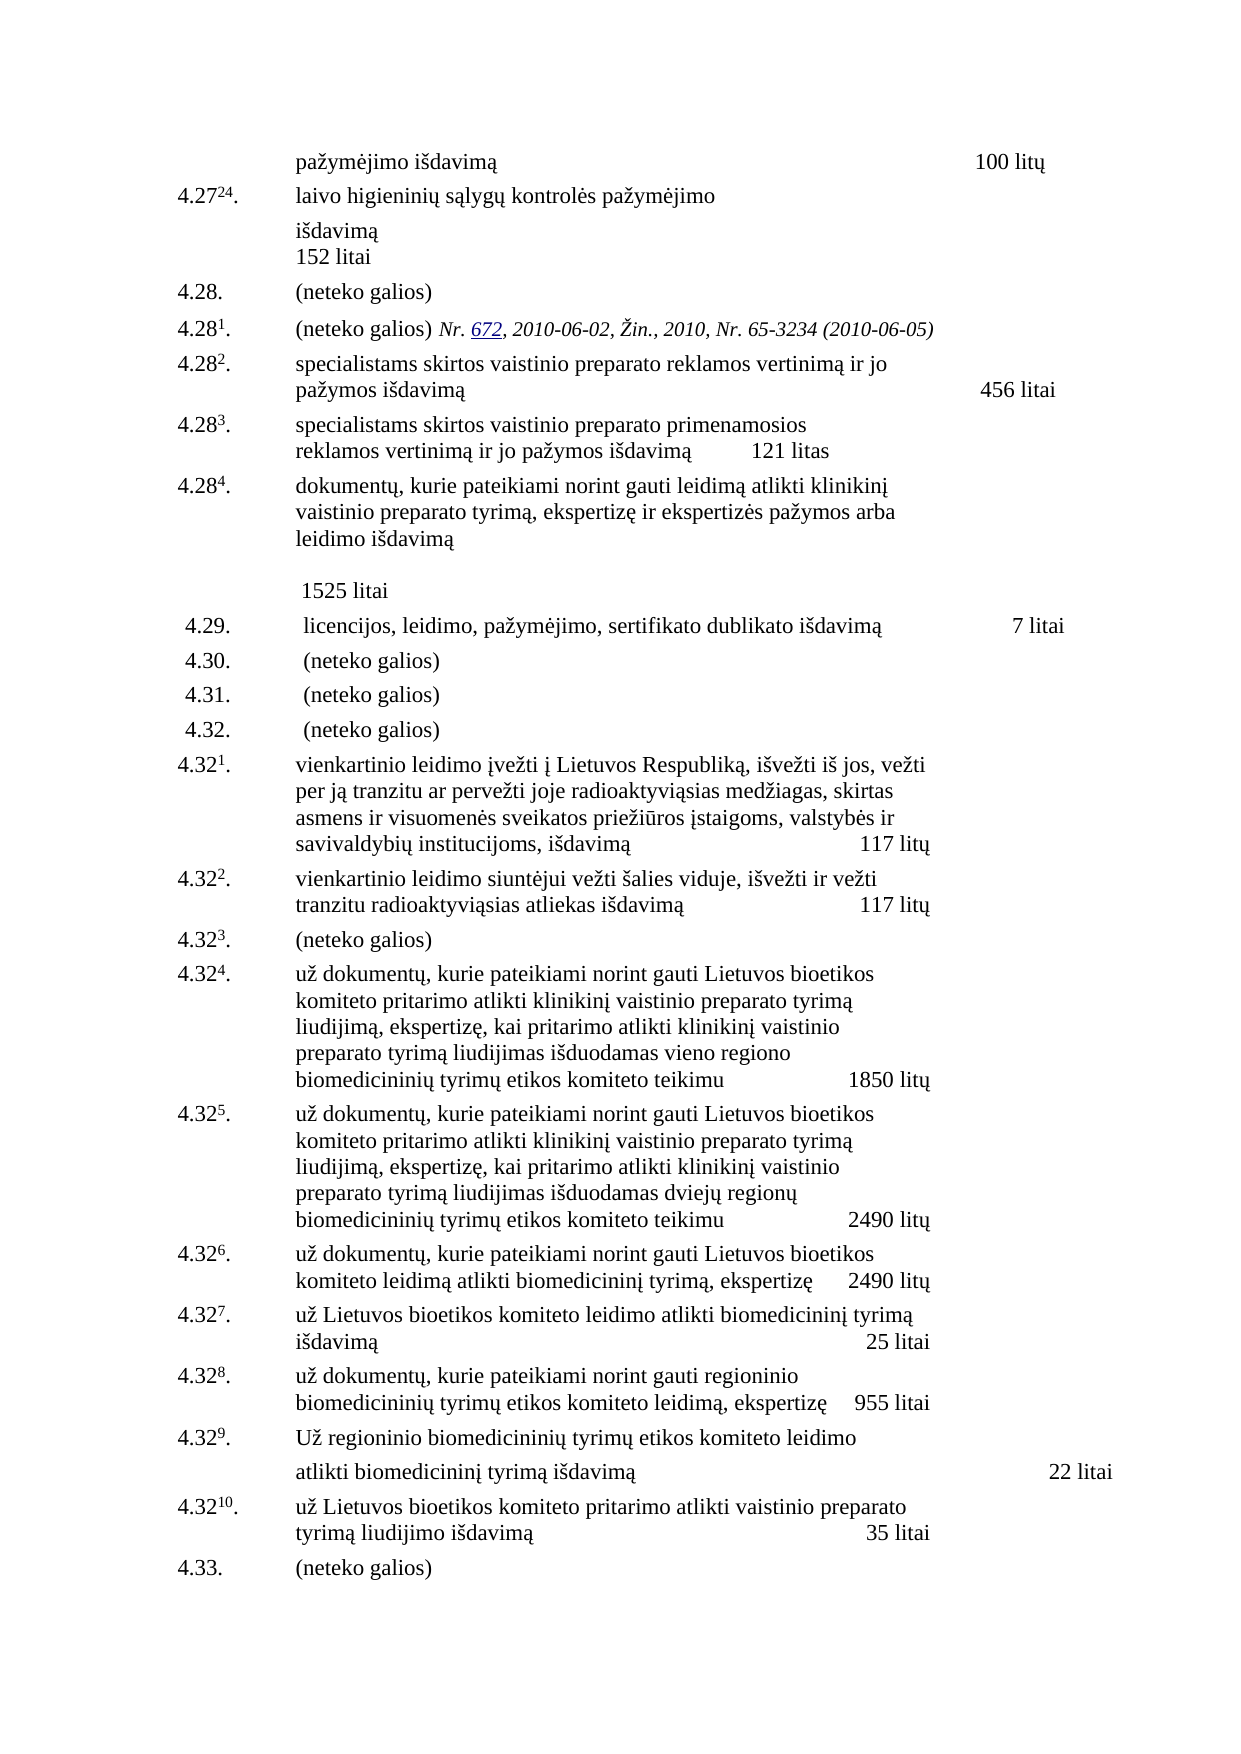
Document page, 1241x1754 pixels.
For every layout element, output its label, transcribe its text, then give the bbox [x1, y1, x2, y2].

text 4.281. (neteko galios) Nr. 672, 2010-06-02, Žin., 2010, Nr. 65-3234 (2010-06-05) [177, 313, 1122, 342]
text 4.28. (neteko galios) [177, 278, 945, 304]
text 4.284. dokumentų, kurie pateikiami norint gauti leidimą atlikti klinikinį vaistinio preparato tyrimą, ekspertizę ir ekspertizės pažymos arba leidimo išdavimą 1525 litai [177, 472, 945, 604]
table_cell 4.32. [174, 716, 292, 751]
text 4.326. už dokumentų, kurie pateikiami norint gauti Lietuvos bioetikos komiteto leidimą atlikti biomedicininį tyrimą, ekspertizę 2490 litų [177, 1241, 930, 1293]
text 4.2724. laivo higieninių sąlygų kontrolės pažymėjimo [177, 182, 1122, 209]
text 4.322. vienkartinio leidimo siuntėjui vežti šalies viduje, išvežti ir vežti tranzitu radioaktyviąsias atliekas išdavimą 117 litų [177, 864, 930, 917]
text 4.3210. už Lietuvos bioetikos komiteto pritarimo atlikti vaistinio preparato tyrimą liudijimo išdavimą 35 litai [177, 1493, 930, 1546]
text atlikti biomedicininį tyrimą išdavimą 22 litai [177, 1458, 1122, 1485]
text 4.282. specialistams skirtos vaistinio preparato reklamos vertinimą ir jo pažymos išdavimą 456 litai [177, 350, 1122, 403]
table_cell (neteko galios) [292, 681, 1001, 716]
text 4.33. (neteko galios) [177, 1554, 945, 1580]
text 4.283. specialistams skirtos vaistinio preparato primenamosios reklamos vertinimą ir jo pažymos išdavimą 121 litas [177, 411, 1122, 464]
text pažymėjimo išdavimą 100 litų [177, 148, 1122, 174]
table_header 4.29. [174, 612, 292, 647]
table_header 7 litai [1001, 612, 1104, 647]
text 4.325. už dokumentų, kurie pateikiami norint gauti Lietuvos bioetikos komiteto pritarimo atlikti klinikinį vaistinio preparato tyrimą liudijimą, ekspertizę, kai pritarimo atlikti klinikinį vaistinio preparato tyrimą liudijimas išduodamas dviejų regionų biomedicininių tyrimų etikos komiteto teikimu 2490 litų [177, 1100, 930, 1232]
text 4.328. už dokumentų, kurie pateikiami norint gauti regioninio biomedicininių tyrimų etikos komiteto leidimą, ekspertizę 955 litai [177, 1363, 930, 1415]
text 4.327. už Lietuvos bioetikos komiteto leidimo atlikti biomedicininį tyrimą išdavimą 25 litai [177, 1302, 930, 1354]
table_cell [1001, 716, 1104, 751]
table_cell (neteko galios) [292, 647, 1001, 681]
table_header licencijos, leidimo, pažymėjimo, sertifikato dublikato išdavimą [292, 612, 1001, 647]
text išdavimą 152 litai [177, 217, 945, 270]
table_cell 4.31. [174, 681, 292, 716]
text 4.323. (neteko galios) [177, 926, 1122, 952]
text 4.321. vienkartinio leidimo įvežti į Lietuvos Respubliką, išvežti iš jos, vežti per ją tranzitu ar pervežti joje radioaktyviąsias medžiagas, skirtas asmens ir visuomenės sveikatos priežiūros įstaigoms, valstybės ir savivaldybių institucijoms, išdavimą 117 litų [177, 751, 930, 856]
table_cell (neteko galios) [292, 716, 1001, 751]
table_cell [1001, 681, 1104, 716]
table_cell 4.30. [174, 647, 292, 681]
table_cell [1001, 647, 1104, 681]
text 4.329. Už regioninio biomedicininių tyrimų etikos komiteto leidimo [177, 1424, 1122, 1450]
text 4.324. už dokumentų, kurie pateikiami norint gauti Lietuvos bioetikos komiteto pritarimo atlikti klinikinį vaistinio preparato tyrimą liudijimą, ekspertizę, kai pritarimo atlikti klinikinį vaistinio preparato tyrimą liudijimas išduodamas vieno regiono biomedicininių tyrimų etikos komiteto teikimu 1850 litų [177, 960, 930, 1092]
